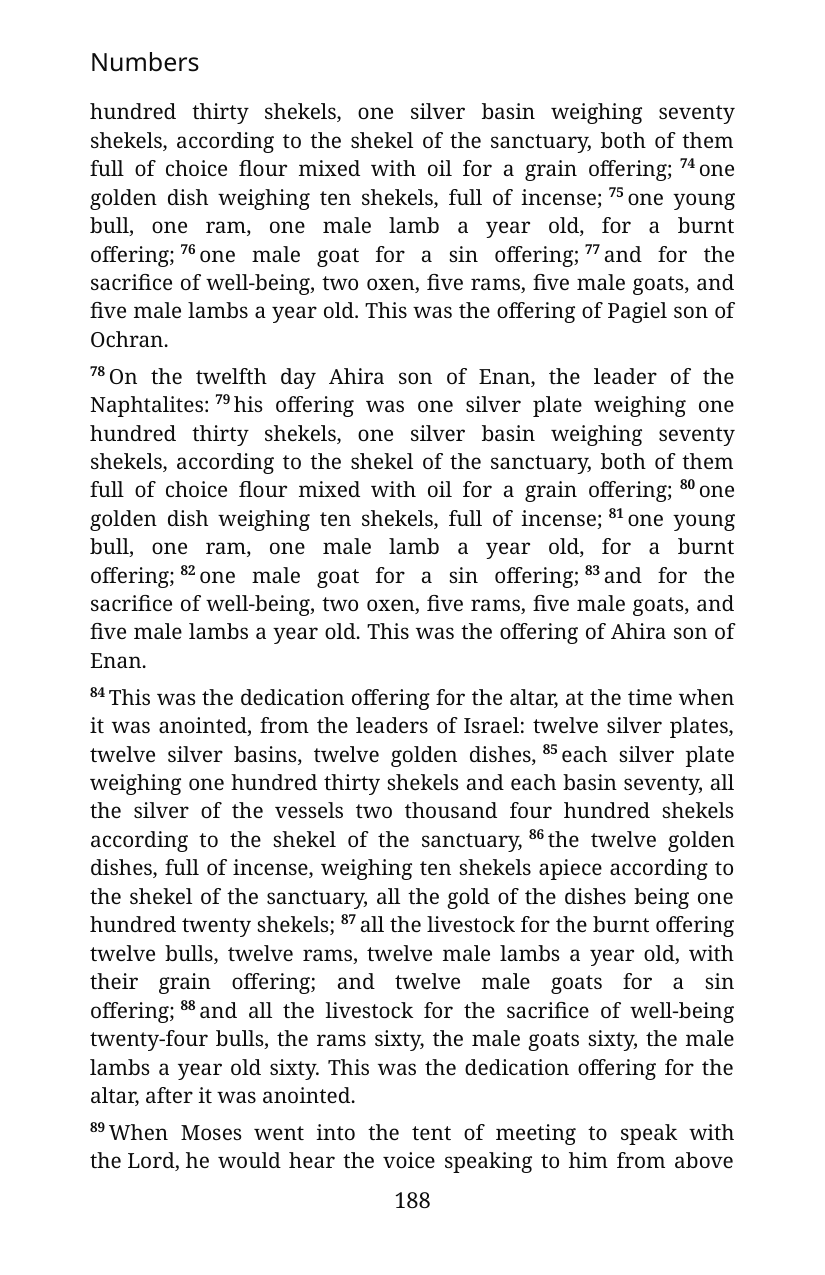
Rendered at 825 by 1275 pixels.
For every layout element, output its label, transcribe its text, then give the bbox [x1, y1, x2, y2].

text 89 When Moses went into the tent of meeting to speak with the Lord, he would hear the voice speaking to him from above [90, 1118, 735, 1175]
text 84 This was the dedication offering for the altar, at the time when it was anointed, from the leaders of Israel: twelve silver plates, twelve silver basins, twelve golden dishes, 85 each silver plate weighing one hundred thirty shekels and each basin seventy, all the silver of the vessels two thousand four hundred shekels according to the shekel of the sanctuary, 86 the twelve golden dishes, full of incense, weighing ten shekels apiece according to the shekel of the sanctuary, all the gold of the dishes being one hundred twenty shekels; 87 all the livestock for the burnt offering twelve bulls, twelve rams, twelve male lambs a year old, with their grain offering; and twelve male goats for a sin offering; 88 and all the livestock for the sacrifice of well-being twenty-four bulls, the rams sixty, the male goats sixty, the male lambs a year old sixty. This was the dedication offering for the altar, after it was anointed. [90, 683, 735, 1109]
text 78 On the twelfth day Ahira son of Enan, the leader of the Naphtalites: 79 his offering was one silver plate weighing one hundred thirty shekels, one silver basin weighing seventy shekels, according to the shekel of the sanctuary, both of them full of choice flour mixed with oil for a grain offering; 80 one golden dish weighing ten shekels, full of incense; 81 one young bull, one ram, one male lamb a year old, for a burnt offering; 82 one male goat for a sin offering; 83 and for the sacrifice of well-being, two oxen, five rams, five male goats, and five male lambs a year old. This was the offering of Ahira son of Enan. [90, 362, 735, 674]
text hundred thirty shekels, one silver basin weighing seventy shekels, according to the shekel of the sanctuary, both of them full of choice flour mixed with oil for a grain offering; 74 one golden dish weighing ten shekels, full of incense; 75 one young bull, one ram, one male lamb a year old, for a burnt offering; 76 one male goat for a sin offering; 77 and for the sacrifice of well-being, two oxen, five rams, five male goats, and five male lambs a year old. This was the offering of Pagiel son of Ochran. [90, 97, 735, 353]
